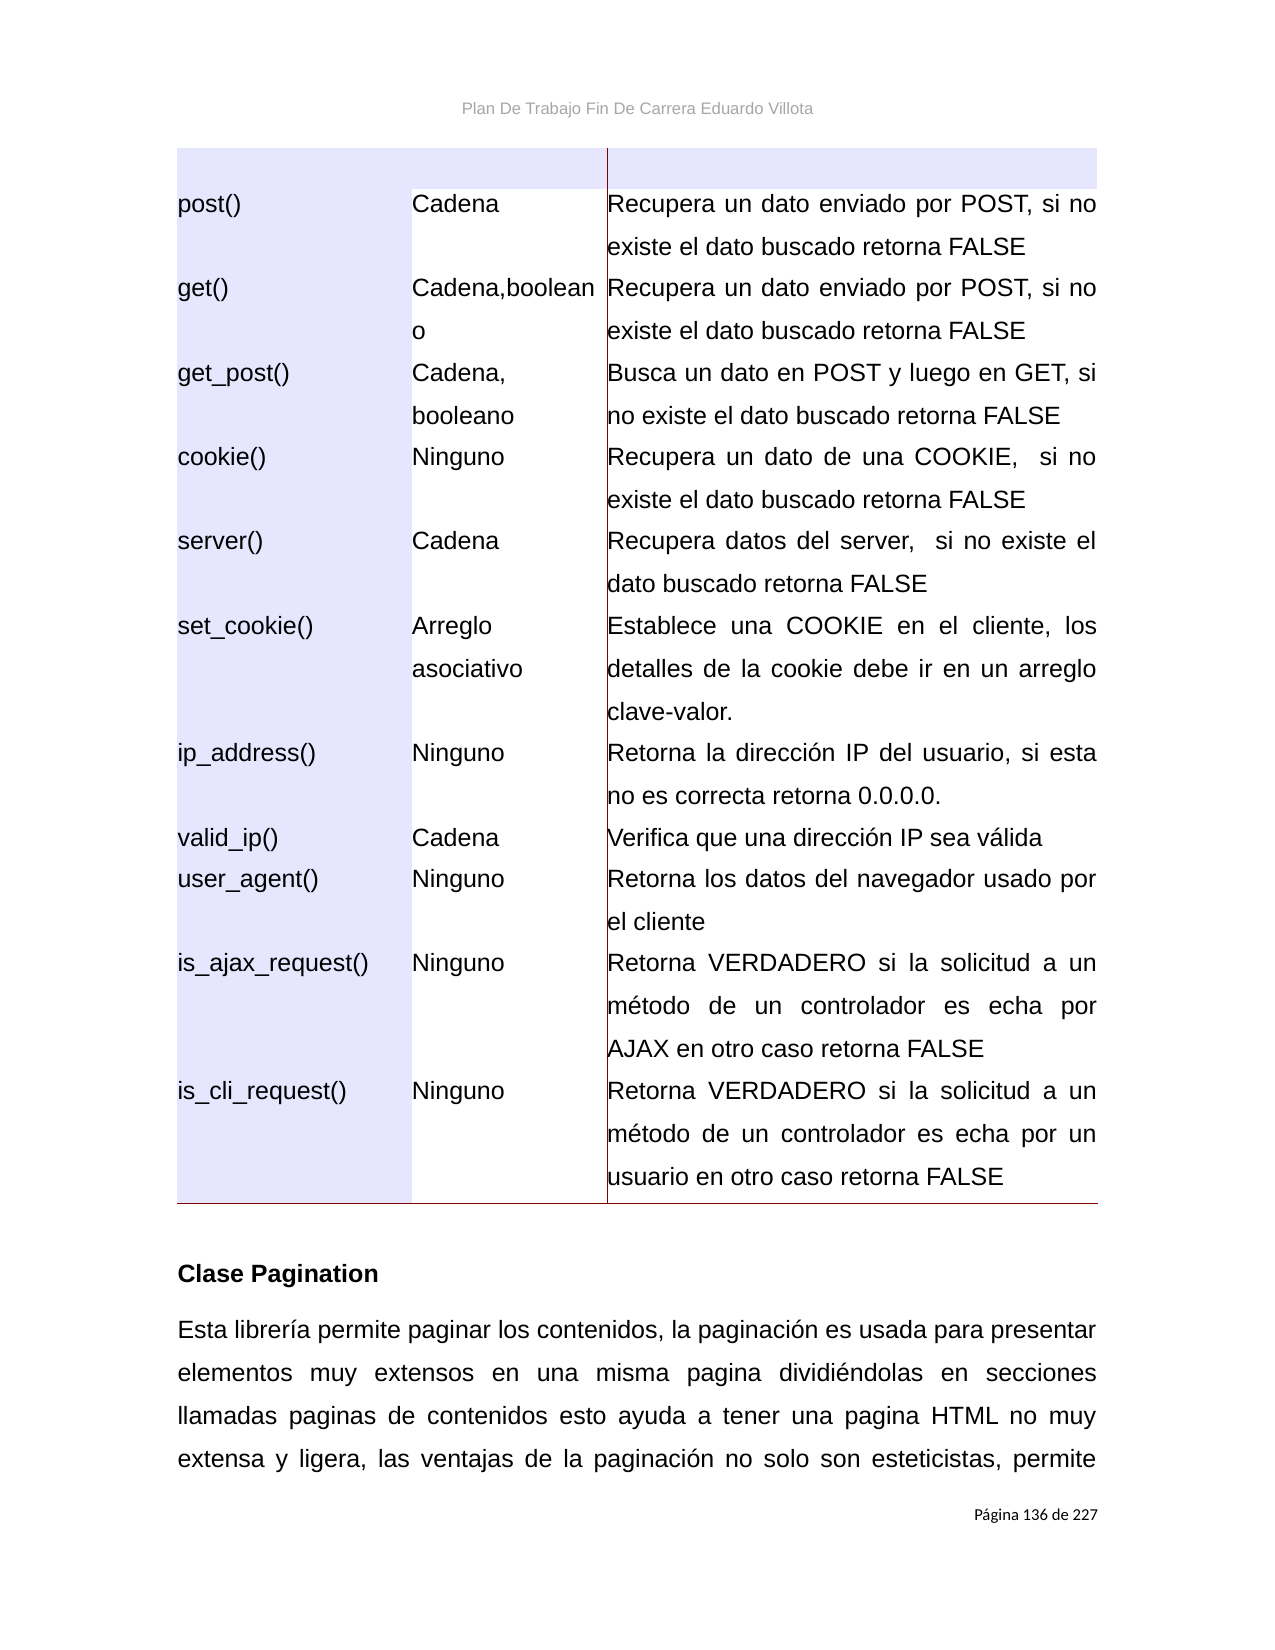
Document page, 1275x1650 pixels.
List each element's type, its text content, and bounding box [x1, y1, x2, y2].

table_cell Recupera un dato enviado por POST, si no existe el dato buscado retorna FALSE [608, 273, 1097, 358]
table_cell Ninguno [412, 948, 607, 1076]
table_cell Recupera datos del server, si no existe el dato buscado retorna FALSE [608, 526, 1097, 611]
table_cell Recupera un dato de una COOKIE, si no existe el dato buscado retorna FALSE [608, 442, 1097, 526]
table_cell Cadena [412, 526, 607, 611]
table_header [412, 148, 607, 189]
text Esta librería permite paginar los contenidos, la paginación es usada para presentar elementos muy extensos en una misma pagina dividiéndolas en secciones llamadas paginas de contenidos esto ayuda a tener una pagina HTML no muy extensa y ligera, las ventajas de la paginación no solo son esteticistas, permite [177, 1314, 1098, 1473]
table_cell get_post() [177, 358, 412, 442]
table_cell Cadena [412, 823, 607, 864]
table_cell server() [177, 526, 412, 611]
table_cell valid_ip() [177, 823, 412, 864]
table_cell Busca un dato en POST y luego en GET, si no existe el dato buscado retorna FALSE [608, 358, 1097, 442]
table_cell Arreglo asociativo [412, 611, 607, 738]
table_header [177, 148, 412, 189]
table_cell Recupera un dato enviado por POST, si no existe el dato buscado retorna FALSE [608, 189, 1097, 273]
table_cell Cadena,booleano [412, 273, 607, 358]
table_cell Cadena [412, 189, 607, 273]
table_cell Retorna VERDADERO si la solicitud a un método de un controlador es echa por un usuario en otro caso retorna FALSE [608, 1076, 1097, 1203]
table_cell post() [177, 189, 412, 273]
table_cell Establece una COOKIE en el cliente, los detalles de la cookie debe ir en un arreglo clave-valor. [608, 611, 1097, 738]
table_cell get() [177, 273, 412, 358]
table_cell Ninguno [412, 738, 607, 823]
table_cell Retorna la dirección IP del usuario, si esta no es correcta retorna 0.0.0.0. [608, 738, 1097, 823]
table_header [608, 148, 1097, 189]
table_cell Verifica que una dirección IP sea válida [608, 823, 1097, 864]
table_cell Cadena, booleano [412, 358, 607, 442]
table_cell Retorna VERDADERO si la solicitud a un método de un controlador es echa por AJAX en otro caso retorna FALSE [608, 948, 1097, 1076]
table_cell is_cli_request() [177, 1076, 412, 1203]
table_cell Ninguno [412, 442, 607, 526]
table_cell Ninguno [412, 1076, 607, 1203]
table_cell is_ajax_request() [177, 948, 412, 1076]
table_cell cookie() [177, 442, 412, 526]
table_cell ip_address() [177, 738, 412, 823]
table_cell Ninguno [412, 864, 607, 948]
text Clase Pagination [177, 1259, 1098, 1288]
table_cell Retorna los datos del navegador usado por el cliente [608, 864, 1097, 948]
table_cell set_cookie() [177, 611, 412, 738]
table_cell user_agent() [177, 864, 412, 948]
